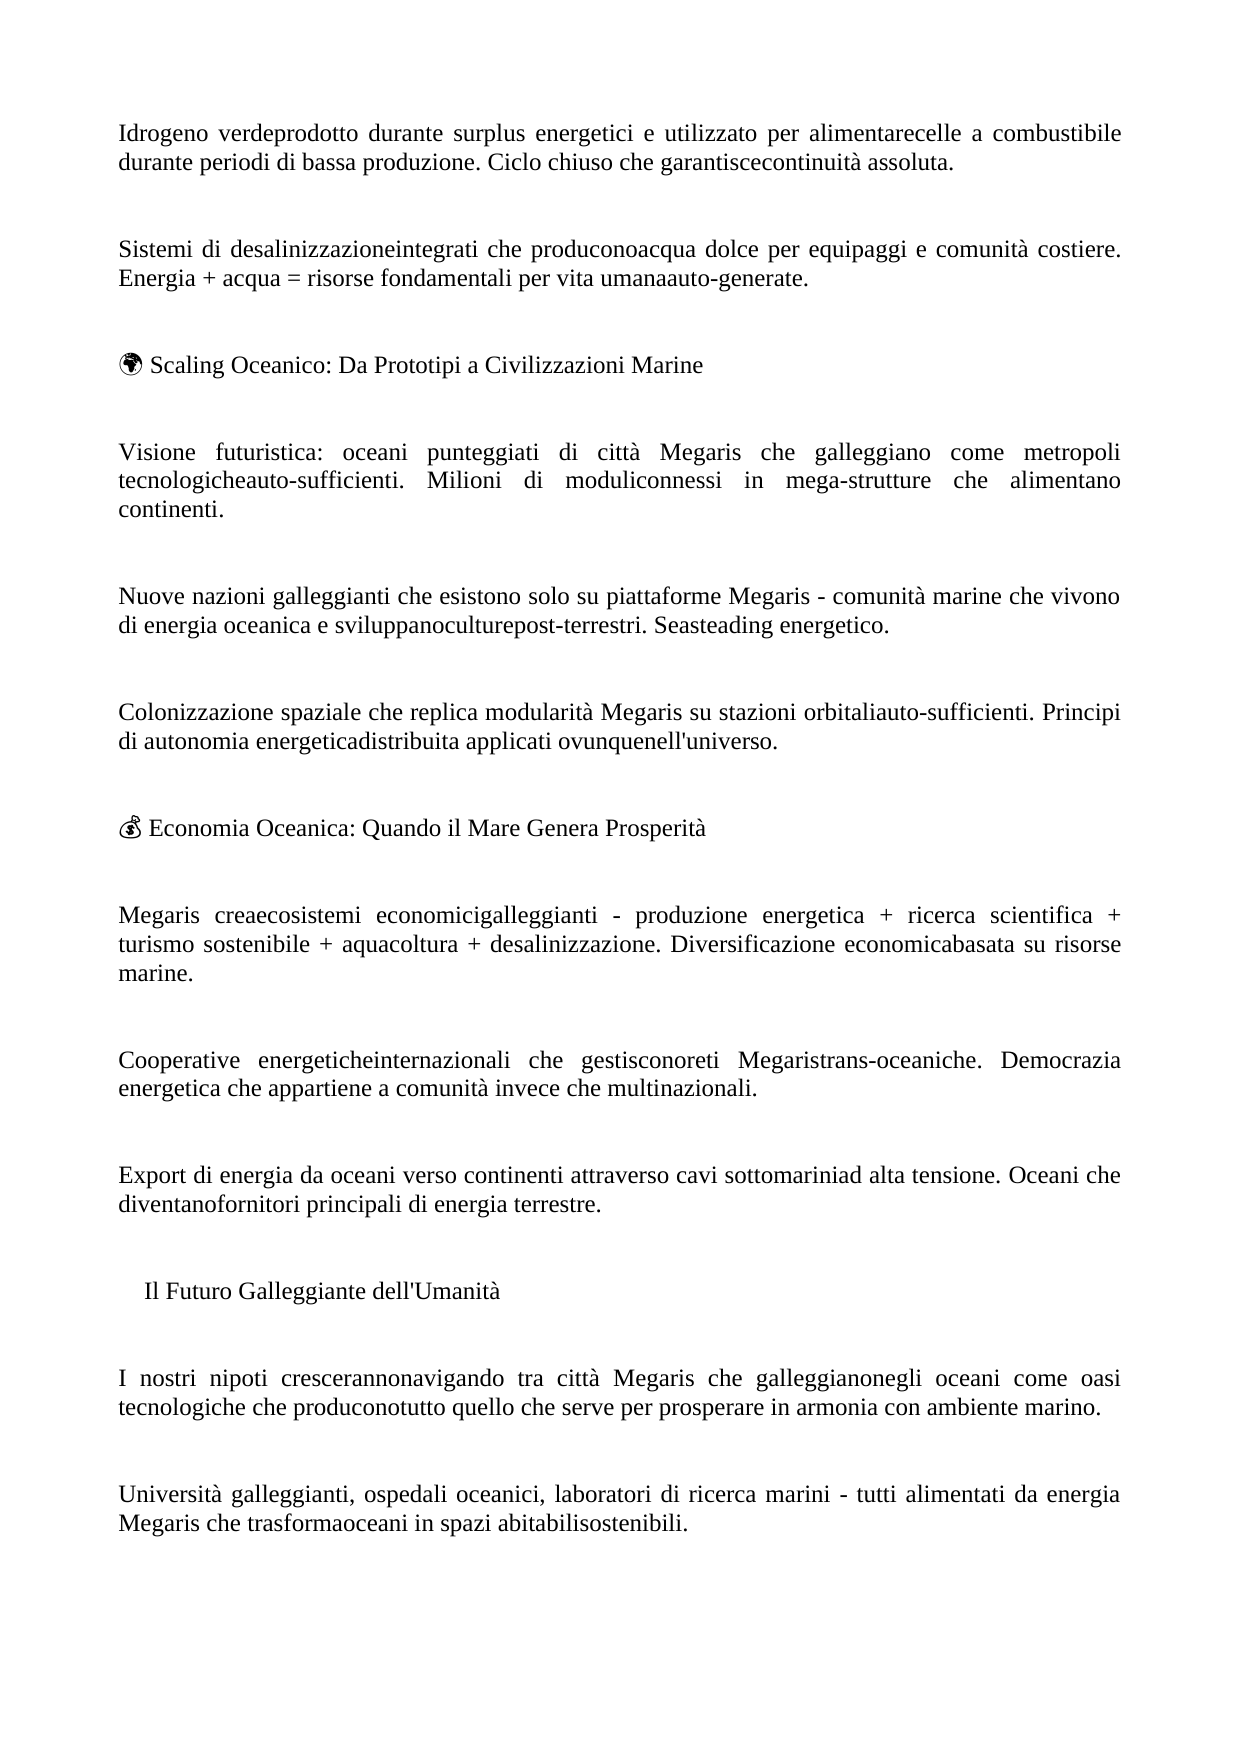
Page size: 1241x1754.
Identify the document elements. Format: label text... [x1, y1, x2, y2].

subtitle 💰 Economia Oceanica: Quando il Mare Genera Prosperità [118, 813, 1122, 842]
text Cooperative energeticheinternazionali che gestisconoreti Megaristrans-oceaniche. Democrazia energetica che appartiene a comunità invece che multinazionali. [118, 1045, 1122, 1102]
subtitle 🚀 Il Futuro Galleggiante dell'Umanità [118, 1276, 1122, 1305]
text Università galleggianti, ospedali oceanici, laboratori di ricerca marini - tutti alimentati da energia Megaris che trasformaoceani in spazi abitabilisostenibili. [118, 1479, 1122, 1537]
text I nostri nipoti crescerannonavigando tra città Megaris che galleggianonegli oceani come oasi tecnologiche che produconotutto quello che serve per prosperare in armonia con ambiente marino. [118, 1363, 1122, 1421]
text Idrogeno verdeprodotto durante surplus energetici e utilizzato per alimentarecelle a combustibile durante periodi di bassa produzione. Ciclo chiuso che garantiscecontinuità assoluta. [118, 118, 1122, 176]
text Nuove nazioni galleggianti che esistono solo su piattaforme Megaris - comunità marine che vivono di energia oceanica e sviluppanoculturepost-terrestri. Seasteading energetico. [118, 581, 1122, 639]
text Megaris creaecosistemi economicigalleggianti - produzione energetica + ricerca scientifica + turismo sostenibile + aquacoltura + desalinizzazione. Diversificazione economicabasata su risorse marine. [118, 900, 1122, 986]
text Visione futuristica: oceani punteggiati di città Megaris che galleggiano come metropoli tecnologicheauto-sufficienti. Milioni di moduliconnessi in mega-strutture che alimentano continenti. [118, 437, 1122, 523]
text Sistemi di desalinizzazioneintegrati che produconoacqua dolce per equipaggi e comunità costiere. Energia + acqua = risorse fondamentali per vita umanaauto-generate. [118, 234, 1122, 291]
text Export di energia da oceani verso continenti attraverso cavi sottomariniad alta tensione. Oceani che diventanofornitori principali di energia terrestre. [118, 1161, 1122, 1218]
subtitle 🌍 Scaling Oceanico: Da Prototipi a Civilizzazioni Marine [118, 350, 1122, 378]
text Colonizzazione spaziale che replica modularità Megaris su stazioni orbitaliauto-sufficienti. Principi di autonomia energeticadistribuita applicati ovunquenell'universo. [118, 697, 1122, 755]
